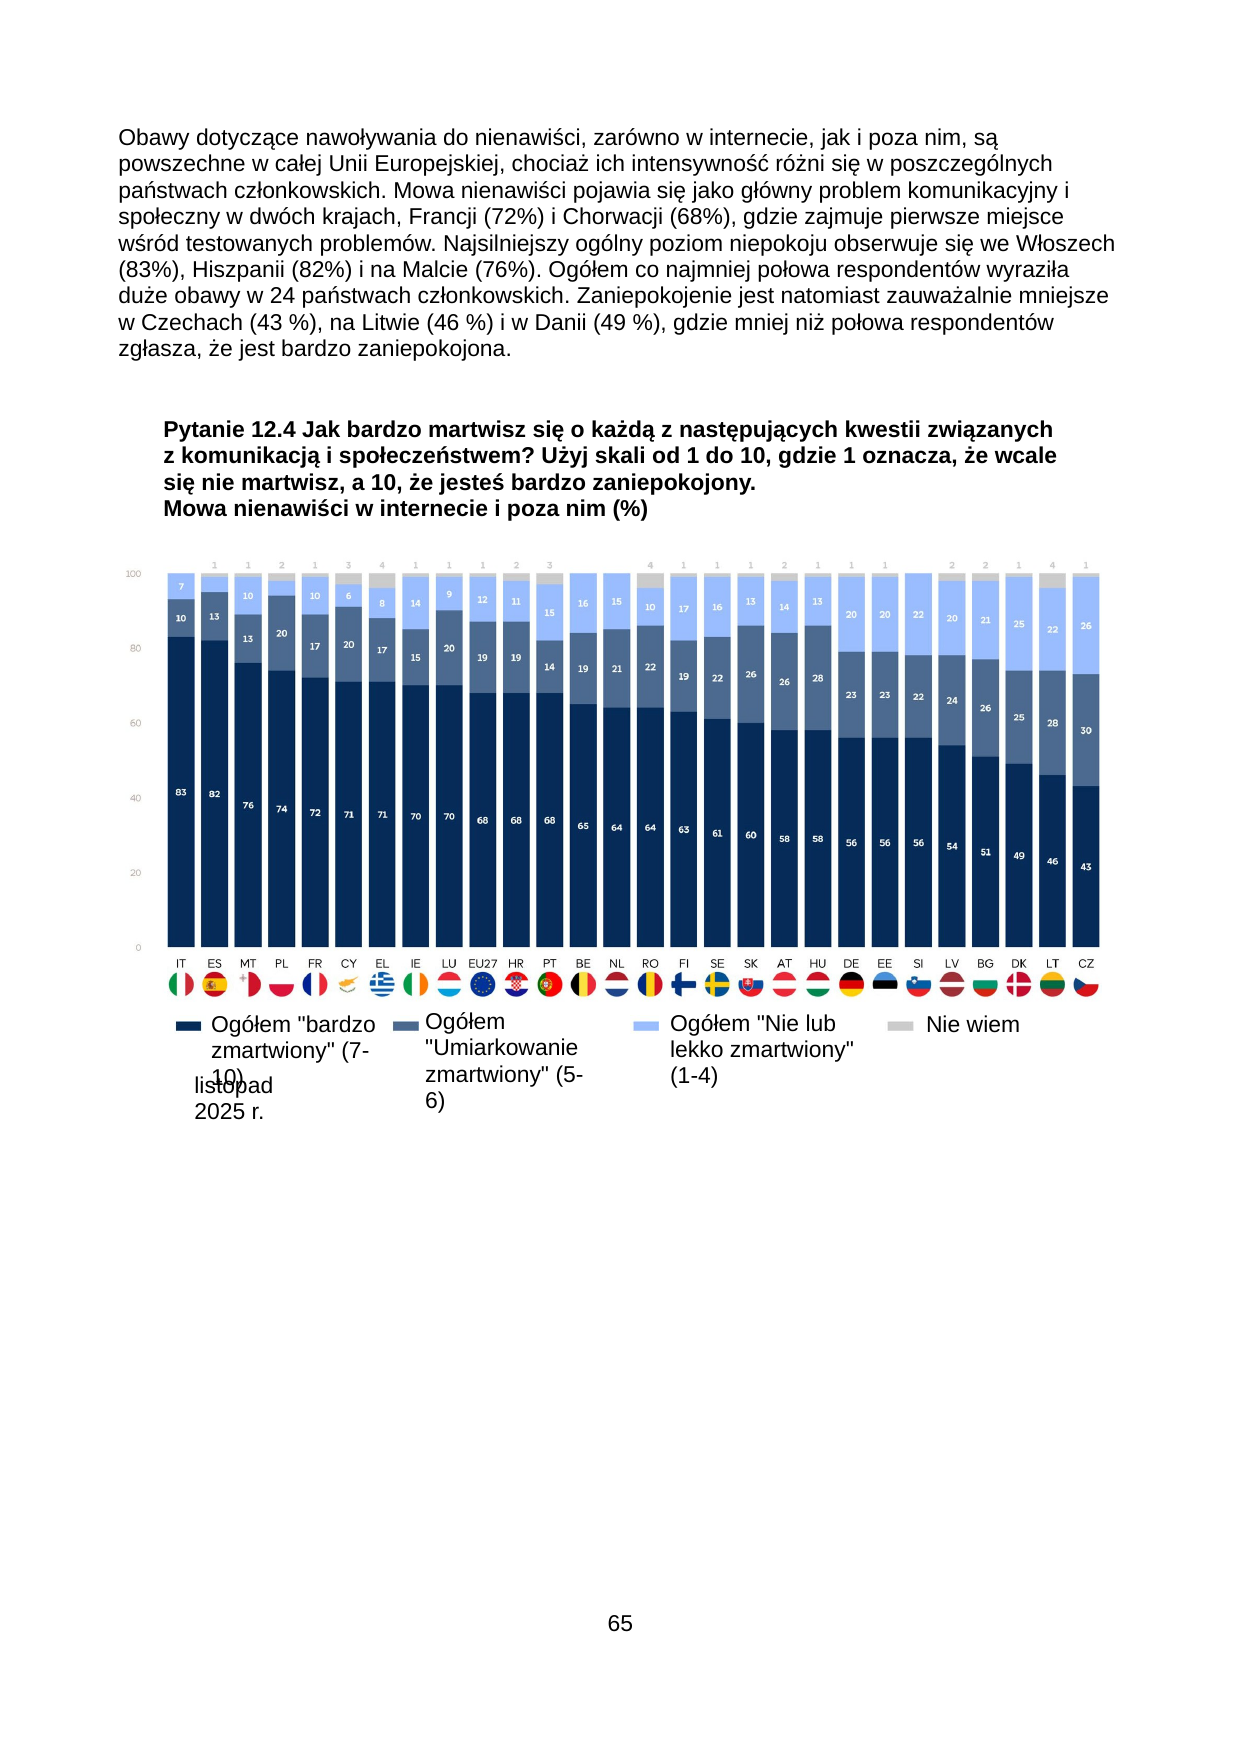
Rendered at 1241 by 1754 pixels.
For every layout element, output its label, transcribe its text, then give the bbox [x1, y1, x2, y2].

picture [168, 1012, 918, 1034]
picture [690, 1020, 696, 1030]
text Obawy dotyczące nawoływania do nienawiści, zarówno w internecie, jak i poza nim, są powszechne w całej Unii Europejskiej, chociaż ich intensywność różni się w poszczególnych państwach członkowskich. Mowa nienawiści pojawia się jako główny problem komunikacyjny i społeczny w dwóch krajach, Francji (72%) i Chorwacji (68%), gdzie zajmuje pierwsze miejsce wśród testowanych problemów. Najsilniejszy ogólny poziom niepokoju obserwuje się we Włoszech (83%), Hiszpanii (82%) i na Malcie (76%). Ogółem co najmniej połowa respondentów wyraziła duże obawy w 24 państwach członkowskich. Zaniepokojenie jest natomiast zauważalnie mniejsze w Czechach (43 %), na Litwie (46 %) i w Danii (49 %), gdzie mniej niż połowa respondentów zgłasza, że jest bardzo zaniepokojona. [118, 124, 1122, 361]
picture [445, 1018, 451, 1028]
picture [231, 1021, 237, 1031]
picture [121, 557, 1102, 1008]
